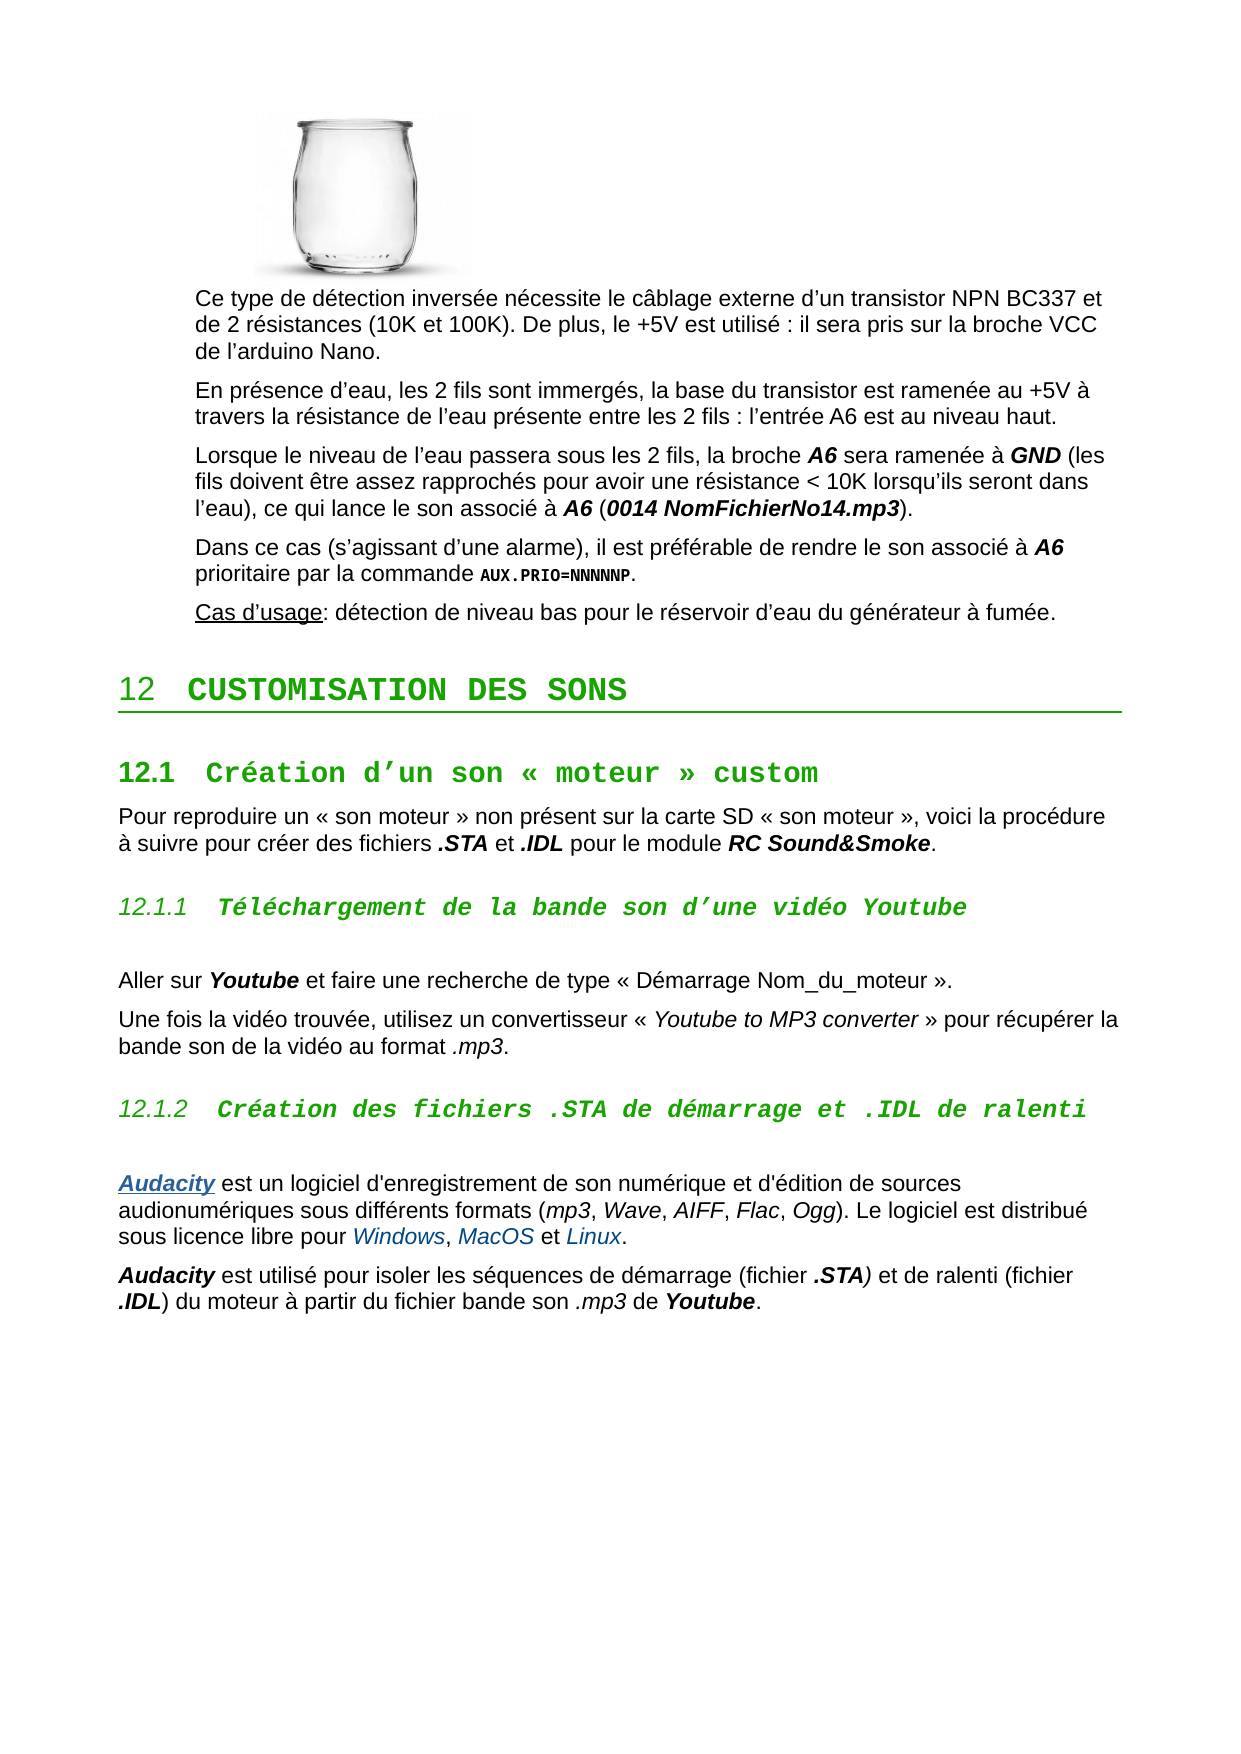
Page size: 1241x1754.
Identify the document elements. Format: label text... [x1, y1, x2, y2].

text Audacity est un logiciel d'enregistrement de son numérique et d'édition de sources audionumériques sous différents formats (mp3, Wave, AIFF, Flac, Ogg). Le logiciel est distribué sous licence libre pour Windows, MacOS et Linux. [118, 1170, 1122, 1249]
subtitle Création des fichiers .STA de démarrage et .IDL de ralenti [118, 1094, 1122, 1125]
text Pour reproduire un « son moteur » non présent sur la carte SD « son moteur », voici la procédure à suivre pour créer des fichiers .STA et .IDL pour le module RC Sound&Smoke. [118, 803, 1122, 856]
picture [253, 111, 473, 286]
text En présence d’eau, les 2 fils sont immergés, la base du transistor est ramenée au +5V à travers la résistance de l’eau présente entre les 2 fils : l’entrée A6 est au niveau haut. [195, 377, 1122, 429]
subtitle CUSTOMISATION DES SONS [118, 669, 1122, 711]
subtitle Création d’un son « moteur » custom [118, 755, 1122, 791]
subtitle Téléchargement de la bande son d’une vidéo Youtube [118, 892, 1122, 922]
text Audacity est utilisé pour isoler les séquences de démarrage (fichier .STA) et de ralenti (fichier .IDL) du moteur à partir du fichier bande son .mp3 de Youtube. [118, 1262, 1122, 1314]
text Une fois la vidéo trouvée, utilisez un convertisseur « Youtube to MP3 converter » pour récupérer la bande son de la vidéo au format .mp3. [118, 1006, 1122, 1059]
text Cas d’usage: détection de niveau bas pour le réservoir d’eau du générateur à fumée. [195, 599, 1122, 625]
text Dans ce cas (s’agissant d’une alarme), il est préférable de rendre le son associé à A6 prioritaire par la commande AUX.PRIO=NNNNNP. [195, 533, 1122, 586]
text Lorsque le niveau de l’eau passera sous les 2 fils, la broche A6 sera ramenée à GND (les fils doivent être assez rapprochés pour avoir une résistance < 10K lorsqu’ils seront dans l’eau), ce qui lance le son associé à A6 (0014 NomFichierNo14.mp3). [195, 442, 1122, 521]
text Ce type de détection inversée nécessite le câblage externe d’un transistor NPN BC337 et de 2 résistances (10K et 100K). De plus, le +5V est utilisé : il sera pris sur la broche VCC de l’arduino Nano. [195, 286, 1122, 364]
text Aller sur Youtube et faire une recherche de type « Démarrage Nom_du_moteur ». [118, 967, 1122, 994]
